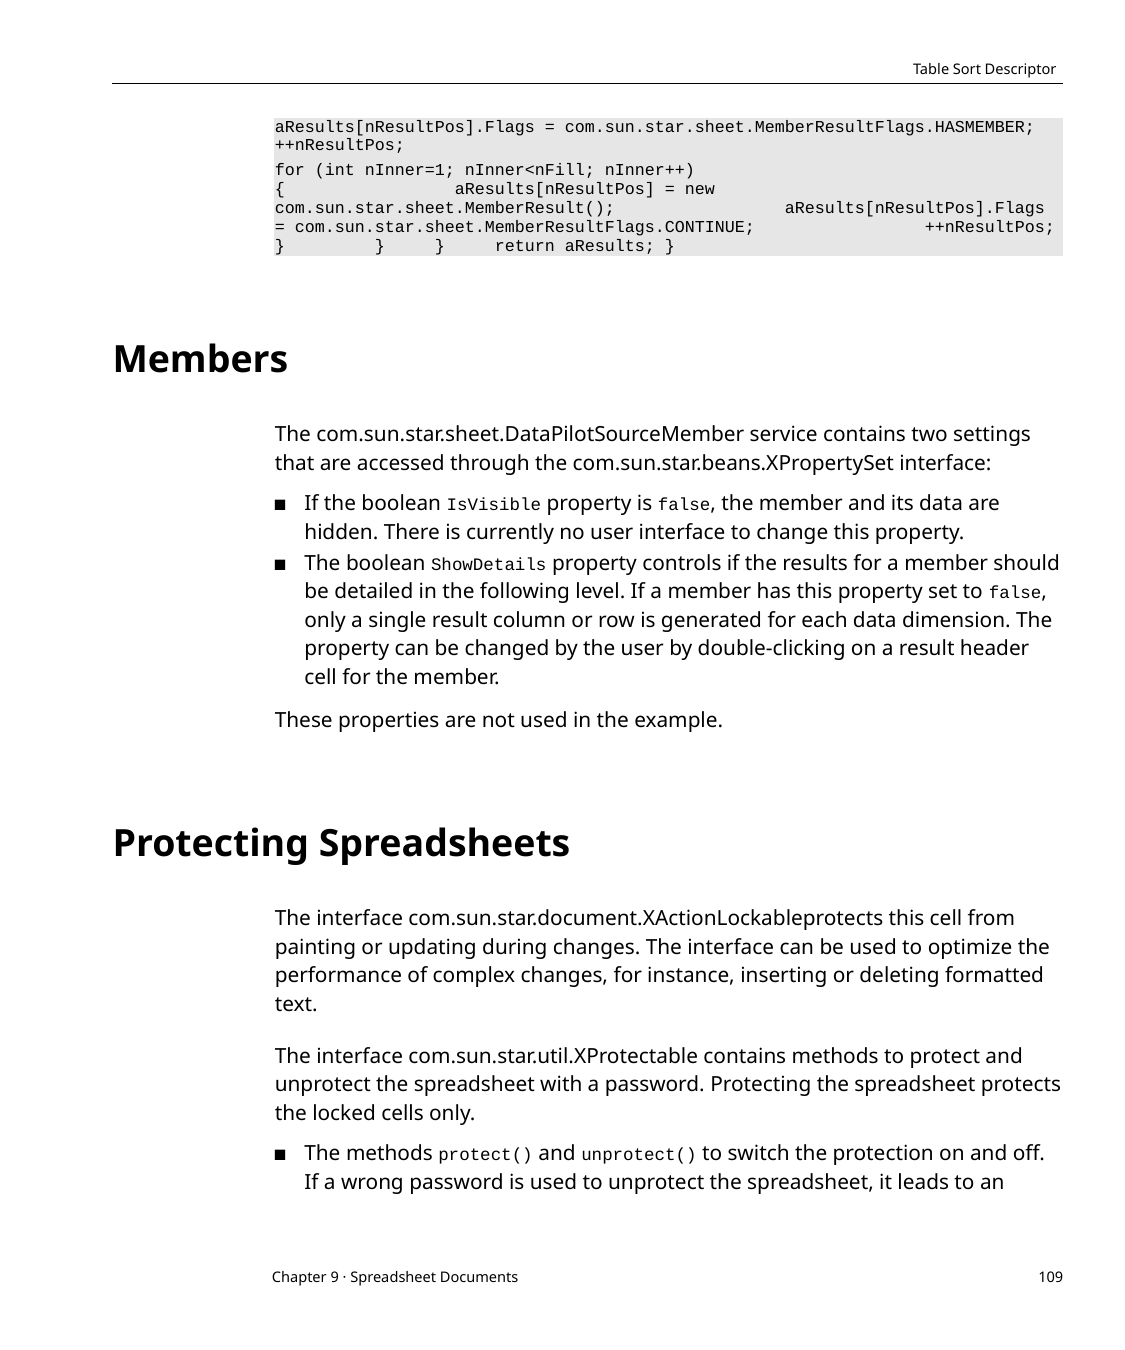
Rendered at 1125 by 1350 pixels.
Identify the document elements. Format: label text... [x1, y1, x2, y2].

text The interface com.sun.star.document.XActionLockableprotects this cell from painting or updating during changes. The interface can be used to optimize the performance of complex changes, for instance, inserting or deleting formatted text. [274, 903, 1063, 1017]
list If the boolean IsVisible property is false, the member and its data are hidden. There is currently no user interface to change this property. [274, 488, 1063, 545]
text aResults[nResultPos].Flags = com.sun.star.sheet.MemberResultFlags.HASMEMBER; ++nResultPos; [274, 118, 1063, 156]
text for (int nInner=1; nInner<nFill; nInner++) { aResults[nResultPos] = new com.sun.star.sheet.MemberResult(); aResults[nResultPos].Flags = com.sun.star.sheet.MemberResultFlags.CONTINUE; ++nResultPos; } } } return aResults; } [274, 162, 1063, 256]
subtitle Members [112, 333, 1063, 384]
text The interface com.sun.star.util.XProtectable contains methods to protect and unprotect the spreadsheet with a password. Protecting the spreadsheet protects the locked cells only. [274, 1041, 1063, 1126]
text These properties are not used in the example. [274, 705, 1063, 734]
list The boolean ShowDetails property controls if the results for a member should be detailed in the following level. If a member has this property set to false, only a single result column or row is generated for each data dimension. The property can be changed by the user by double-clicking on a result header cell for the member. [274, 548, 1063, 690]
list The methods protect() and unprotect() to switch the protection on and off. If a wrong password is used to unprotect the spreadsheet, it leads to an [274, 1138, 1063, 1195]
subtitle Protecting Spreadsheets [112, 817, 1063, 868]
text The com.sun.star.sheet.DataPilotSourceMember service contains two settings that are accessed through the com.sun.star.beans.XPropertySet interface: [274, 419, 1063, 476]
